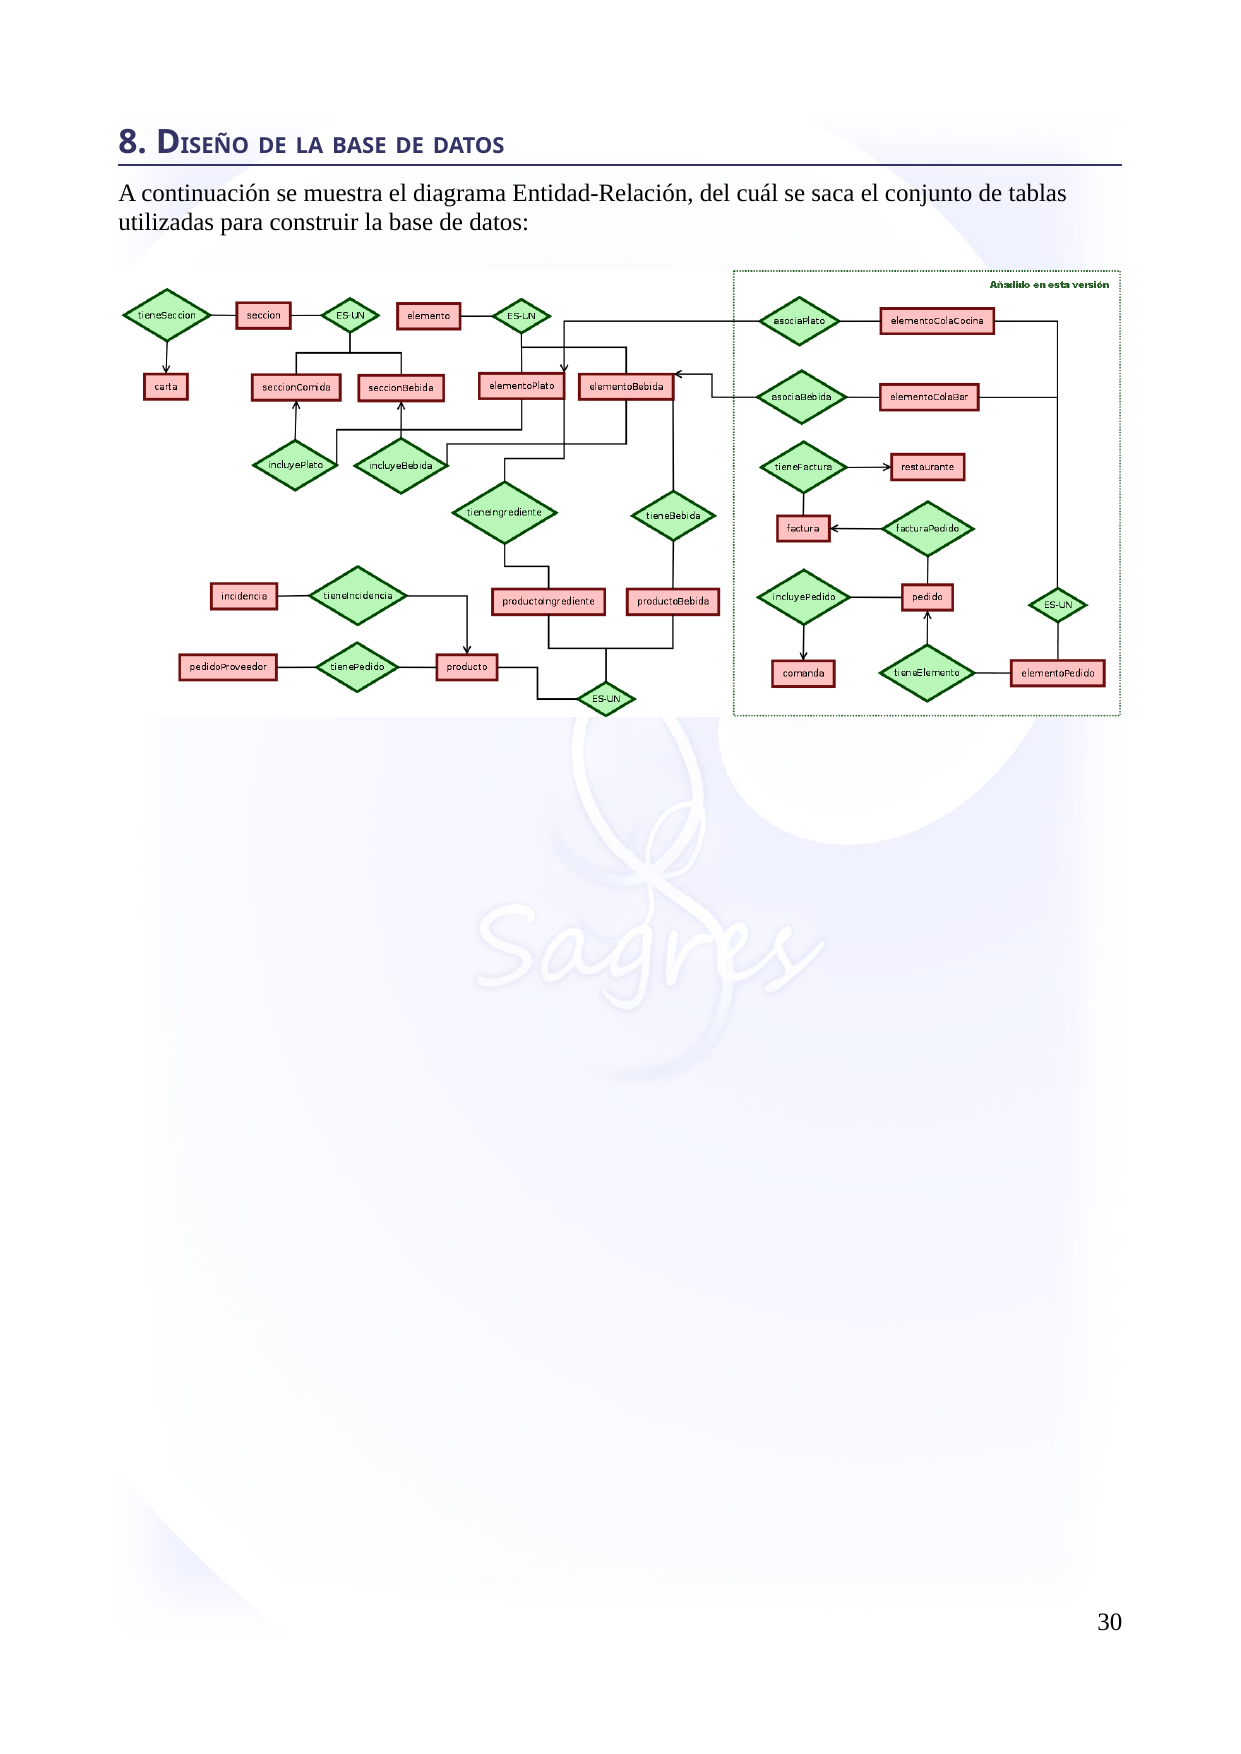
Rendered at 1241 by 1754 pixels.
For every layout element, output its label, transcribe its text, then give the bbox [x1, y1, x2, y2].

picture [118, 166, 1122, 178]
text A continuación se muestra el diagrama Entidad-Relación, del cuál se saca el conjunto de tablas utilizadas para construir la base de datos: [118, 178, 1122, 236]
subtitle 8. Diseño de la base de datos [118, 118, 1122, 164]
picture [118, 236, 1122, 1636]
